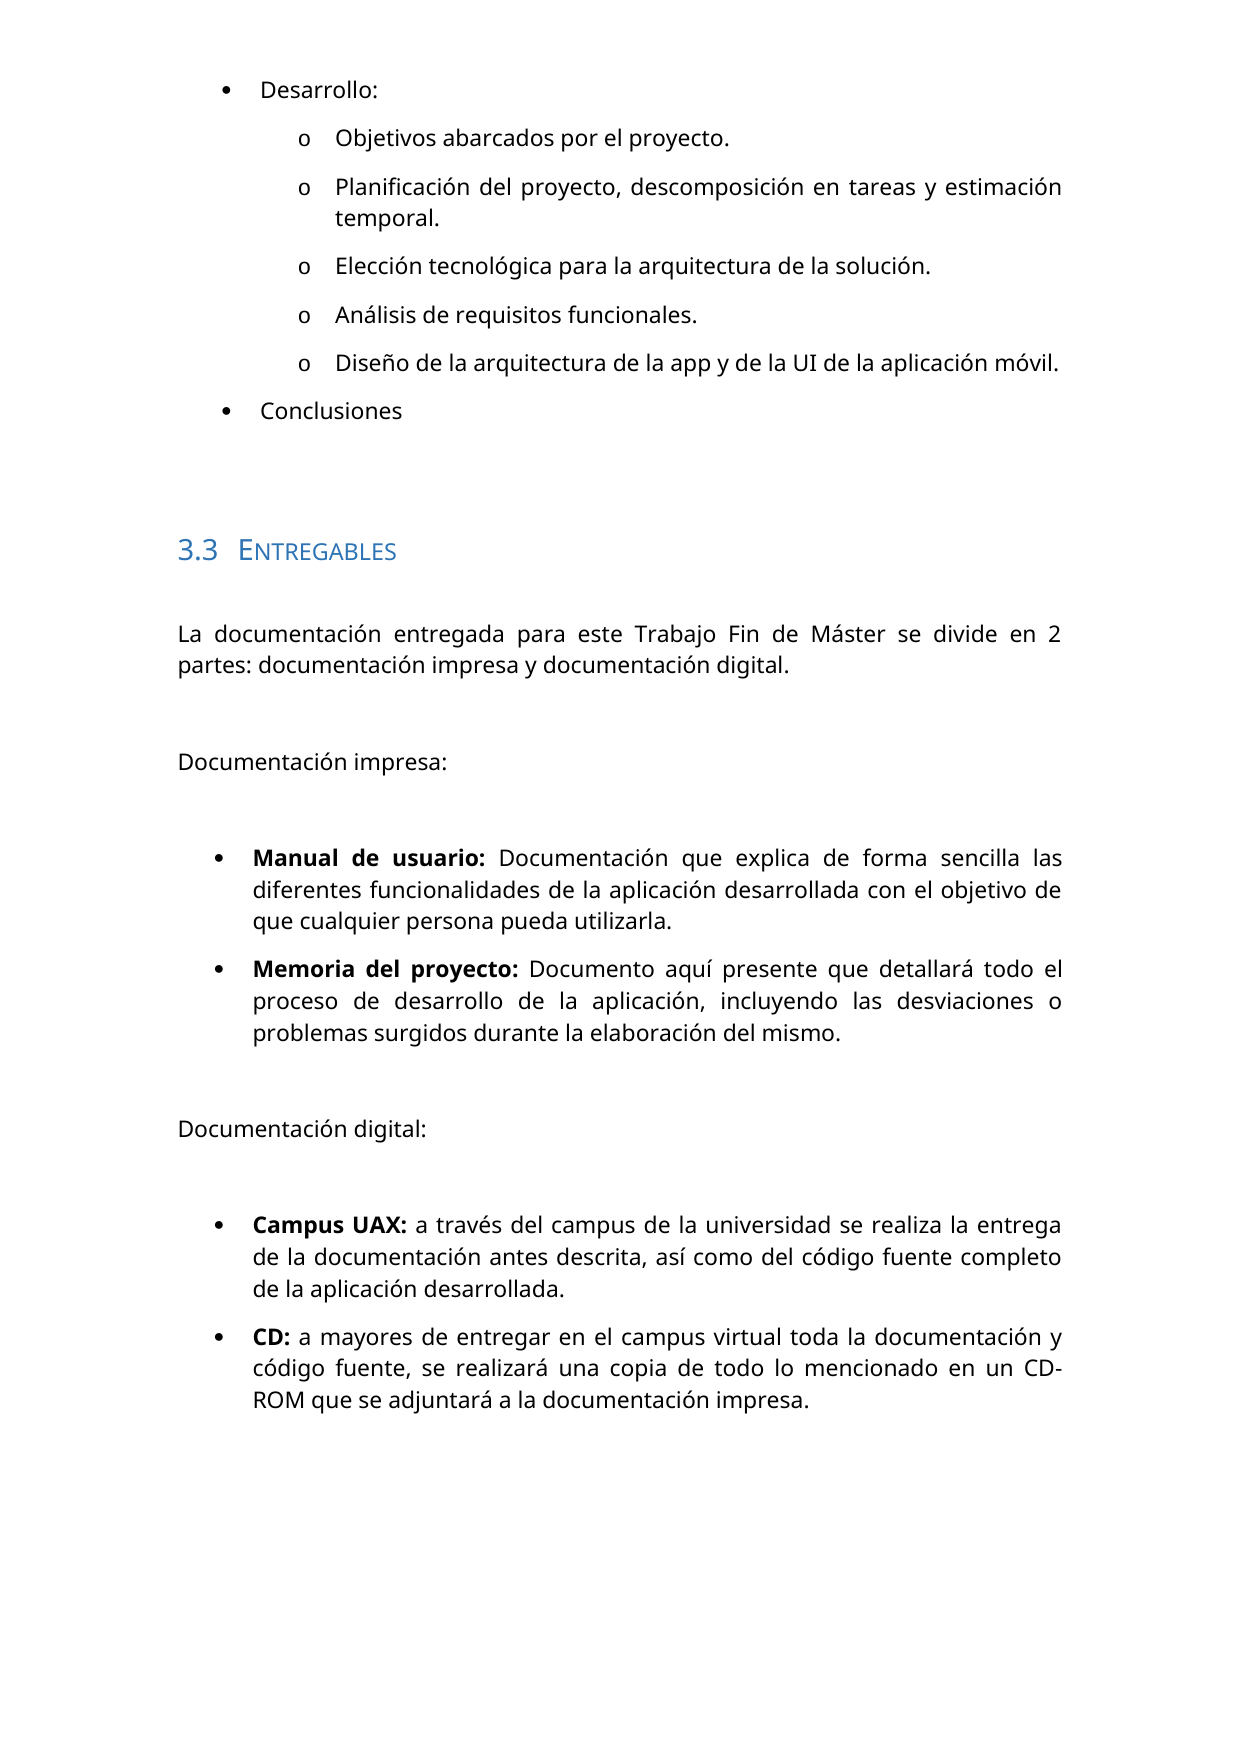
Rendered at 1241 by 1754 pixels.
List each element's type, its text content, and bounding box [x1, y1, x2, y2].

list Desarrollo: [222, 74, 1063, 105]
list Conclusiones [222, 395, 1063, 427]
text Documentación impresa: [177, 746, 1063, 777]
text La documentación entregada para este Trabajo Fin de Máster se divide en 2 partes: documentación impresa y documentación digital. [177, 617, 1063, 680]
list Campus UAX: a través del campus de la universidad se realiza la entrega de la documentación antes descrita, así como del código fuente completo de la aplicación desarrollada. [215, 1209, 1063, 1304]
list Diseño de la arquitectura de la app y de la UI de la aplicación móvil. [297, 347, 1063, 378]
list Elección tecnológica para la arquitectura de la solución. [297, 250, 1063, 282]
list Manual de usuario: Documentación que explica de forma sencilla las diferentes funcionalidades de la aplicación desarrollada con el objetivo de que cualquier persona pueda utilizarla. [215, 842, 1063, 936]
list Objetivos abarcados por el proyecto. [297, 122, 1063, 153]
list Memoria del proyecto: Documento aquí presente que detallará todo el proceso de desarrollo de la aplicación, incluyendo las desviaciones o problemas surgidos durante la elaboración del mismo. [215, 953, 1063, 1048]
subtitle Entregables [177, 529, 1063, 569]
list Planificación del proyecto, descomposición en tareas y estimación temporal. [297, 170, 1063, 233]
list Análisis de requisitos funcionales. [297, 299, 1063, 330]
text Documentación digital: [177, 1113, 1063, 1144]
list CD: a mayores de entregar en el campus virtual toda la documentación y código fuente, se realizará una copia de todo lo mencionado en un CD-ROM que se adjuntará a la documentación impresa. [215, 1321, 1063, 1415]
